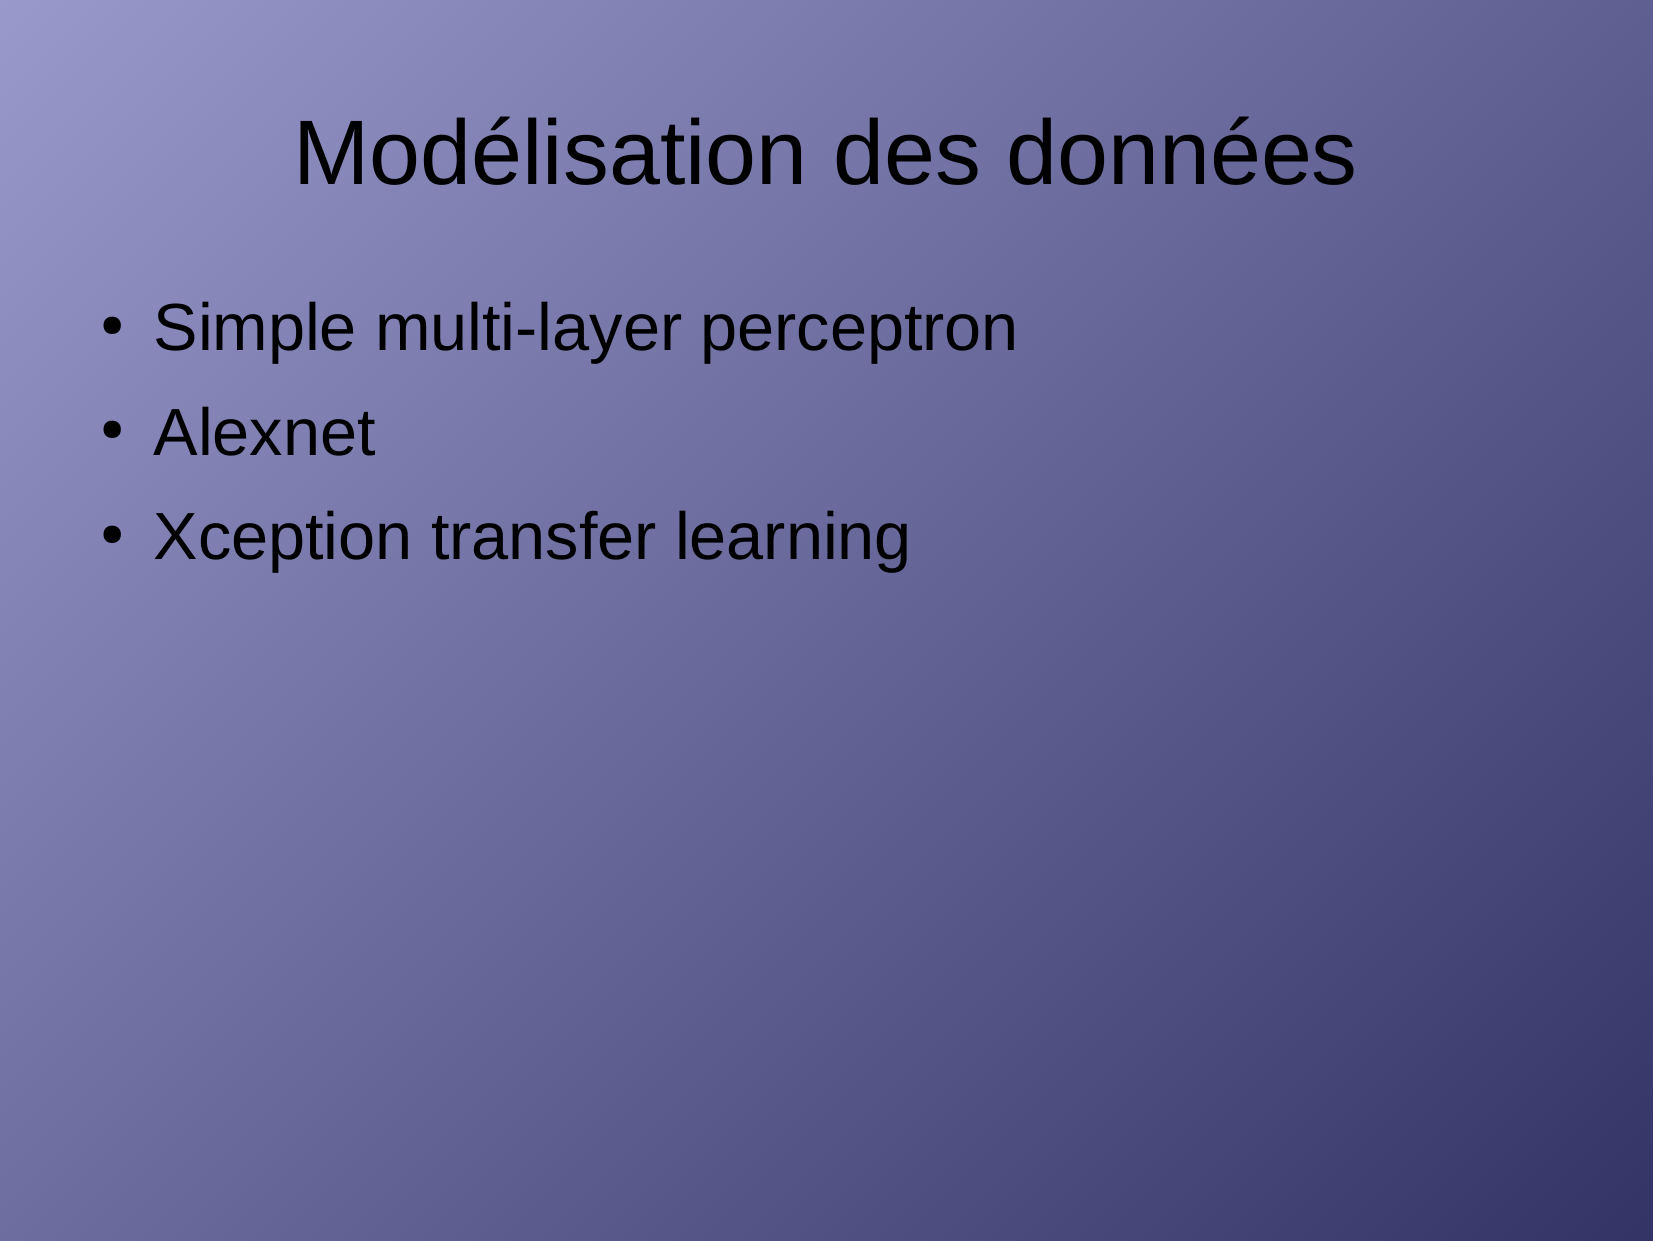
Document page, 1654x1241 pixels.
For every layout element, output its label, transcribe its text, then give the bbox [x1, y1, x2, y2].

title Modélisation des données [82, 49, 1571, 257]
list Simple multi-layer perceptron Alexnet Xception transfer learning [82, 290, 1571, 1010]
